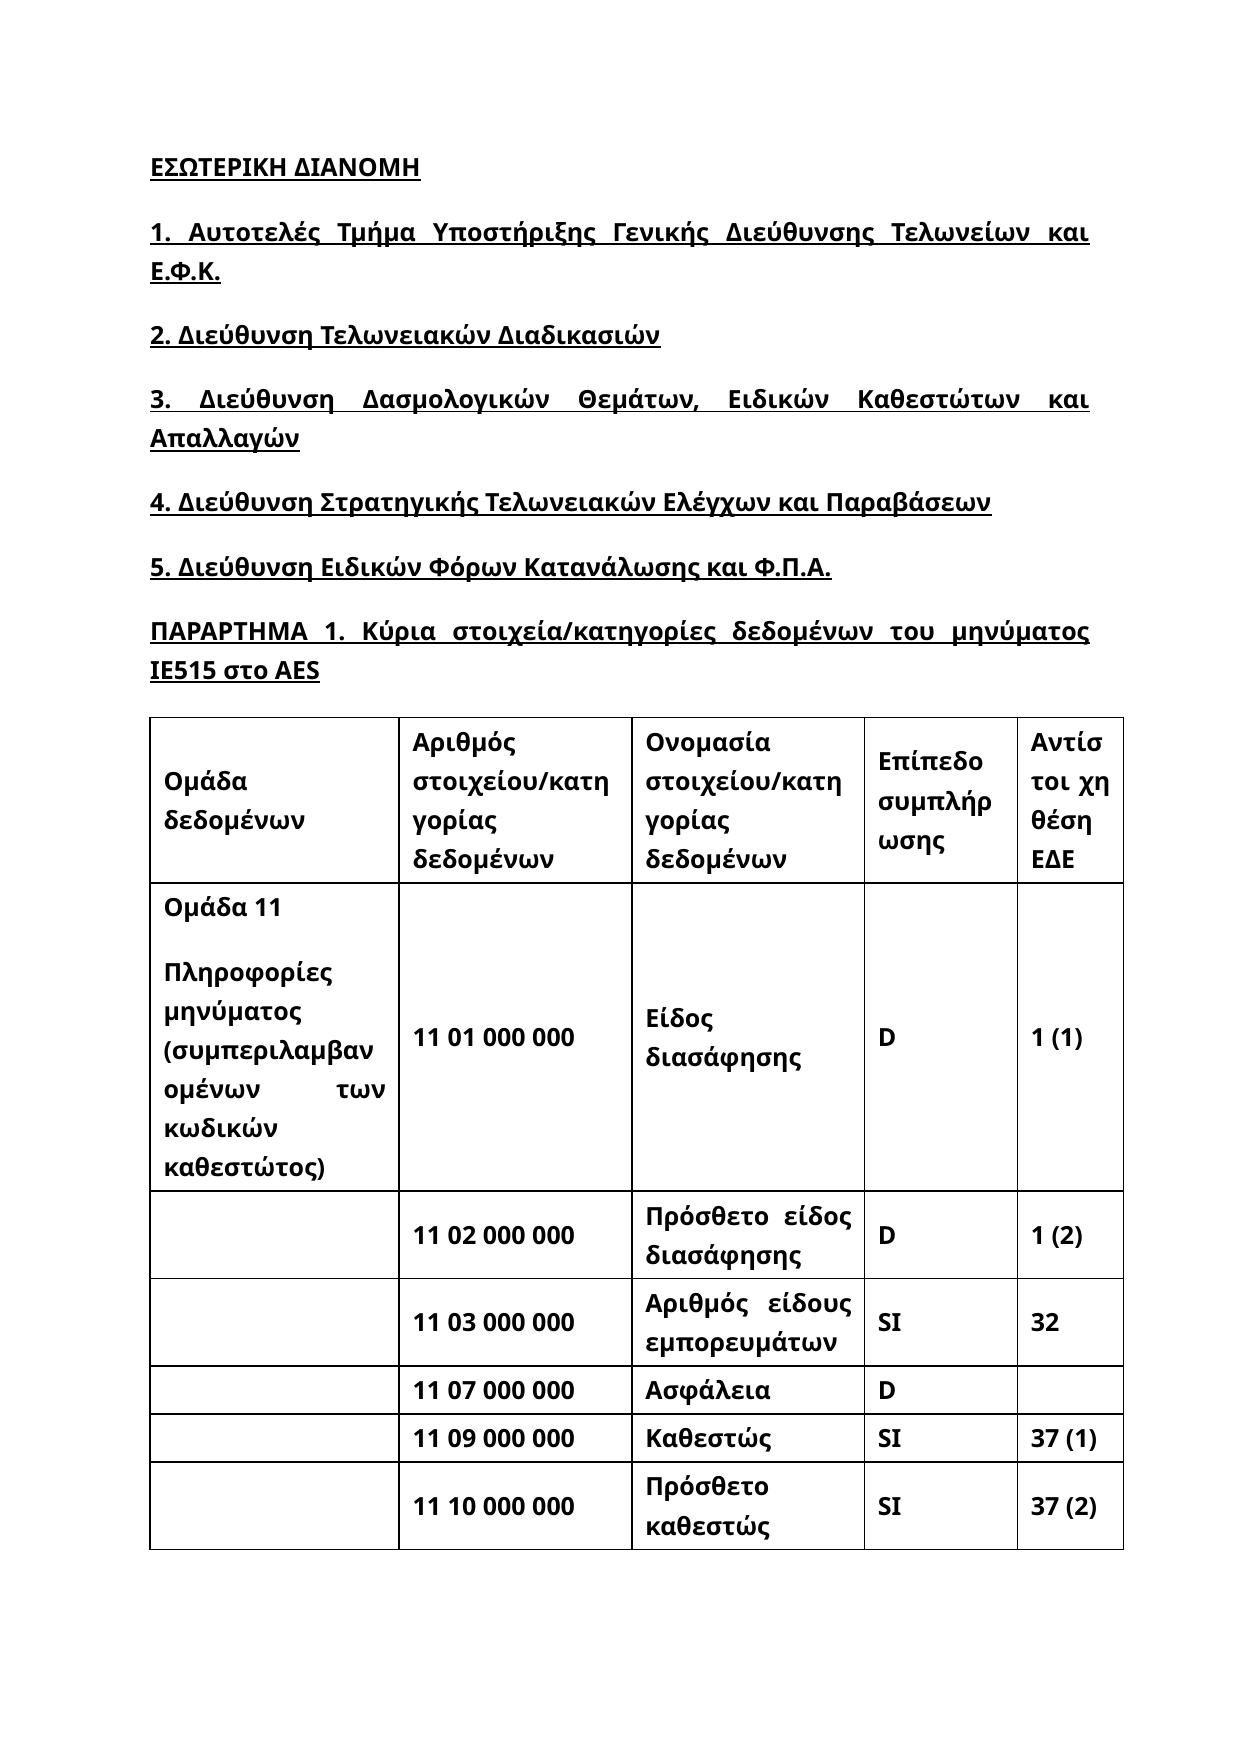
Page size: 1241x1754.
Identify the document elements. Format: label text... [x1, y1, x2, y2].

table_cell SI [865, 1463, 1017, 1548]
table_cell [151, 1192, 398, 1278]
text 5. Διεύθυνση Ειδικών Φόρων Κατανάλωσης και Φ.Π.Α. [150, 549, 1090, 583]
table_cell 32 [1018, 1279, 1123, 1365]
table_cell Ασφάλεια [633, 1367, 864, 1413]
table_cell D [865, 1192, 1017, 1278]
table_cell 37 (2) [1018, 1463, 1123, 1548]
table_cell 11 09 000 000 [400, 1415, 631, 1461]
text 3. Διεύθυνση Δασμολογικών Θεμάτων, Ειδικών Καθεστώτων και [150, 382, 1090, 411]
table_cell [1018, 1367, 1123, 1413]
text 2. Διεύθυνση Τελωνειακών Διαδικασιών [150, 317, 1090, 352]
table_cell Ομάδα 11 Πληροφορίες μηνύματος (συμπεριλαμβανομένων των κωδικών καθεστώτος) [151, 884, 398, 1190]
table_cell [151, 1415, 398, 1461]
text Απαλλαγών [150, 412, 1090, 455]
table_header Ομάδα δεδομένων [151, 718, 398, 882]
table_cell D [865, 1367, 1017, 1413]
table_header Αντίστοι χη θέση ΕΔΕ [1018, 718, 1123, 882]
table_cell 11 10 000 000 [400, 1463, 631, 1548]
table_cell Πρόσθετο είδος διασάφησης [633, 1192, 864, 1278]
table_cell 11 01 000 000 [400, 884, 631, 1190]
table_cell SI [865, 1415, 1017, 1461]
text Ε.Φ.Κ. [150, 245, 1090, 287]
table_cell 1 (2) [1018, 1192, 1123, 1278]
table_header Επίπεδο συμπλήρωσης [865, 718, 1017, 882]
text 1. Αυτοτελές Τμήμα Υποστήριξης Γενικής Διεύθυνσης Τελωνείων και [150, 214, 1090, 243]
table_cell 1 (1) [1018, 884, 1123, 1190]
table_cell Είδος διασάφησης [633, 884, 864, 1190]
table_cell SI [865, 1279, 1017, 1365]
table_cell [151, 1367, 398, 1413]
table_cell [151, 1279, 398, 1365]
table_cell [151, 1463, 398, 1548]
text 4. Διεύθυνση Στρατηγικής Τελωνειακών Ελέγχων και Παραβάσεων [150, 485, 1090, 519]
table_header Ονομασία στοιχείου/κατηγορίας δεδομένων [633, 718, 864, 882]
table_cell 11 07 000 000 [400, 1367, 631, 1413]
text IE515 στο AES [150, 644, 1090, 687]
table_header Αριθμός στοιχείου/κατηγορίας δεδομένων [400, 718, 631, 882]
table_cell 37 (1) [1018, 1415, 1123, 1461]
table_cell Καθεστώς [633, 1415, 864, 1461]
table_cell 11 03 000 000 [400, 1279, 631, 1365]
text ΠΑΡΑΡΤΗΜΑ 1. Κύρια στοιχεία/κατηγορίες δεδομένων του μηνύματος [150, 613, 1090, 642]
table_cell Αριθμός είδους εμπορευμάτων [633, 1279, 864, 1365]
table_cell 11 02 000 000 [400, 1192, 631, 1278]
table_cell Πρόσθετο καθεστώς [633, 1463, 864, 1548]
table_cell D [865, 884, 1017, 1190]
text ΕΣΩΤΕΡΙΚΗ ΔΙΑΝΟΜΗ [150, 150, 1090, 184]
